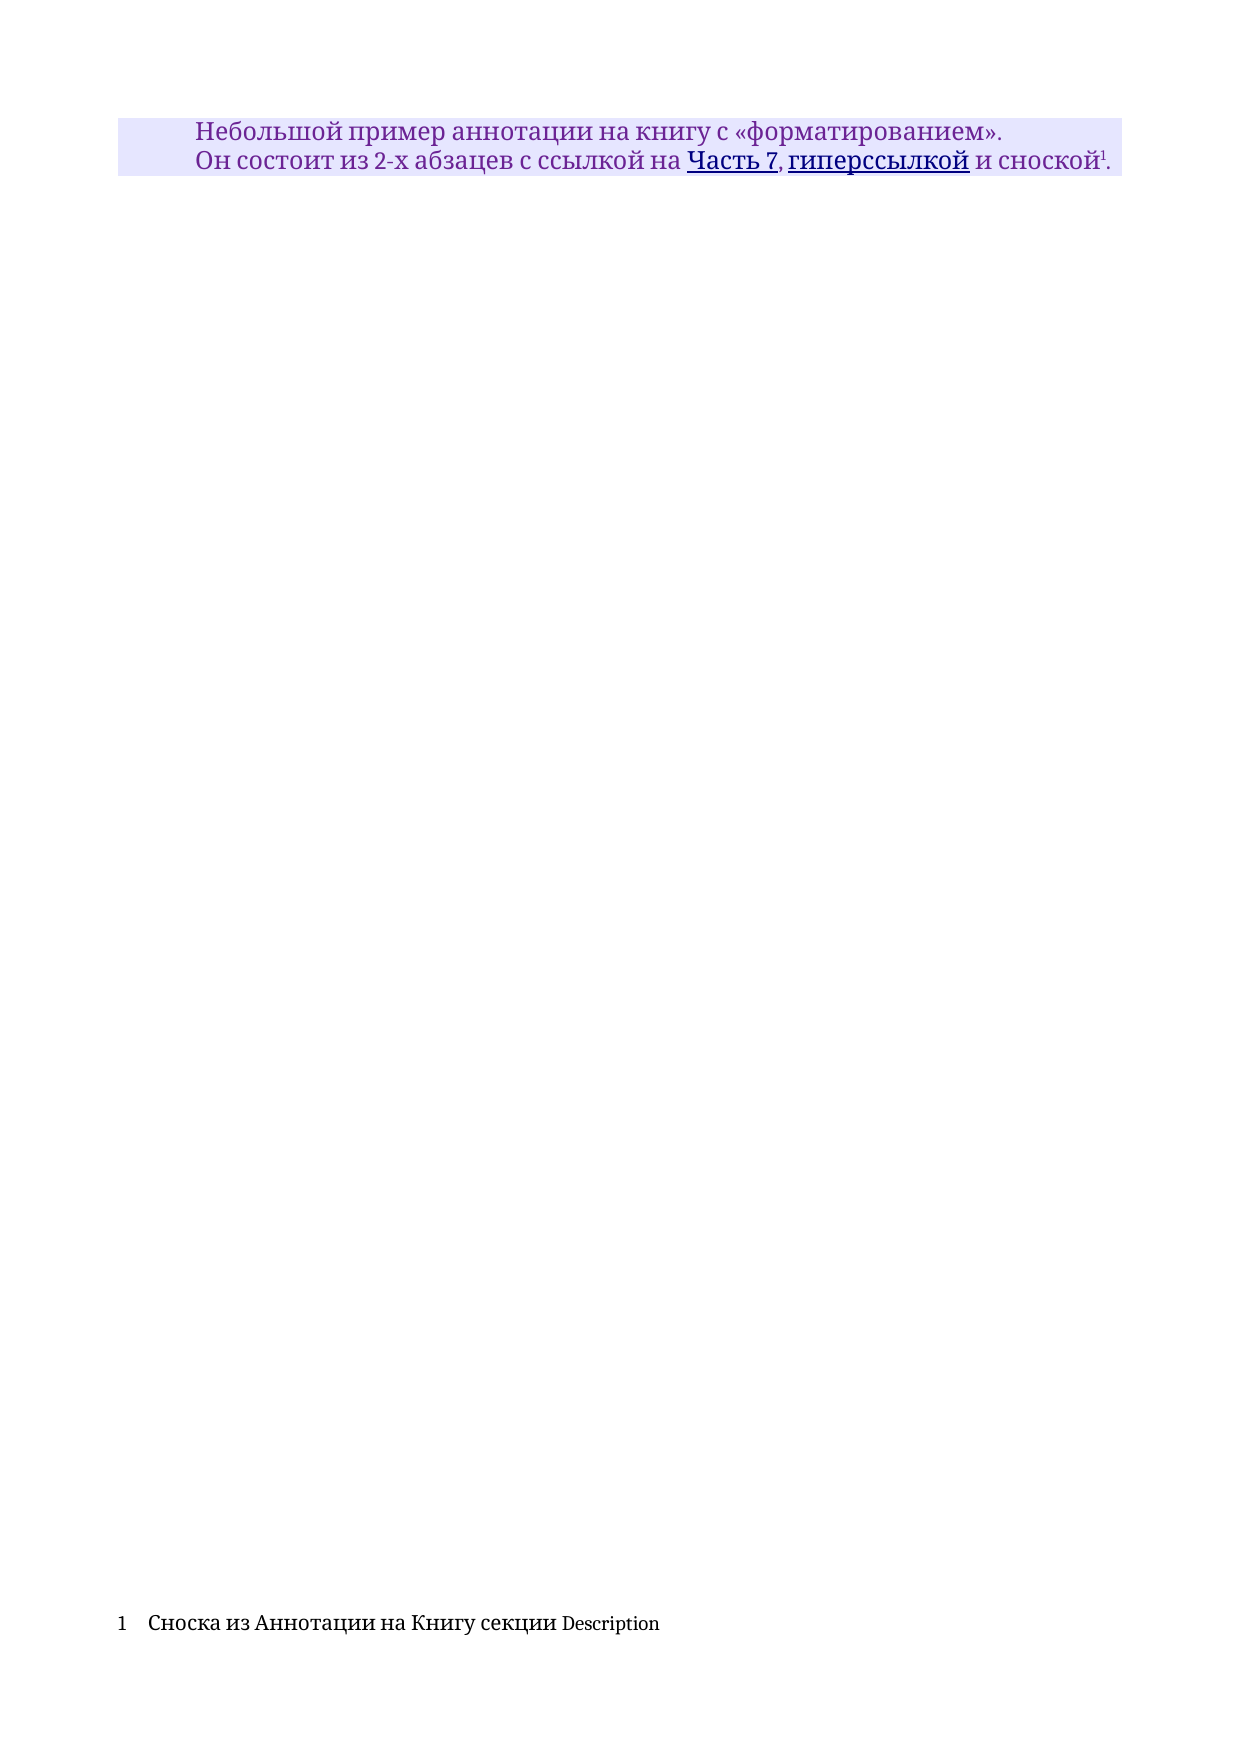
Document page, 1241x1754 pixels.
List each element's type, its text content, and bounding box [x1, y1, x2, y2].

text Он состоит из 2-х абзацев с ссылкой на Часть 7, гиперссылкой и сноской. [118, 147, 1122, 176]
text Сноска из Аннотации на Книгу секции Description [118, 1612, 1122, 1636]
text Небольшой пример аннотации на книгу с «форматированием». [118, 118, 1122, 147]
